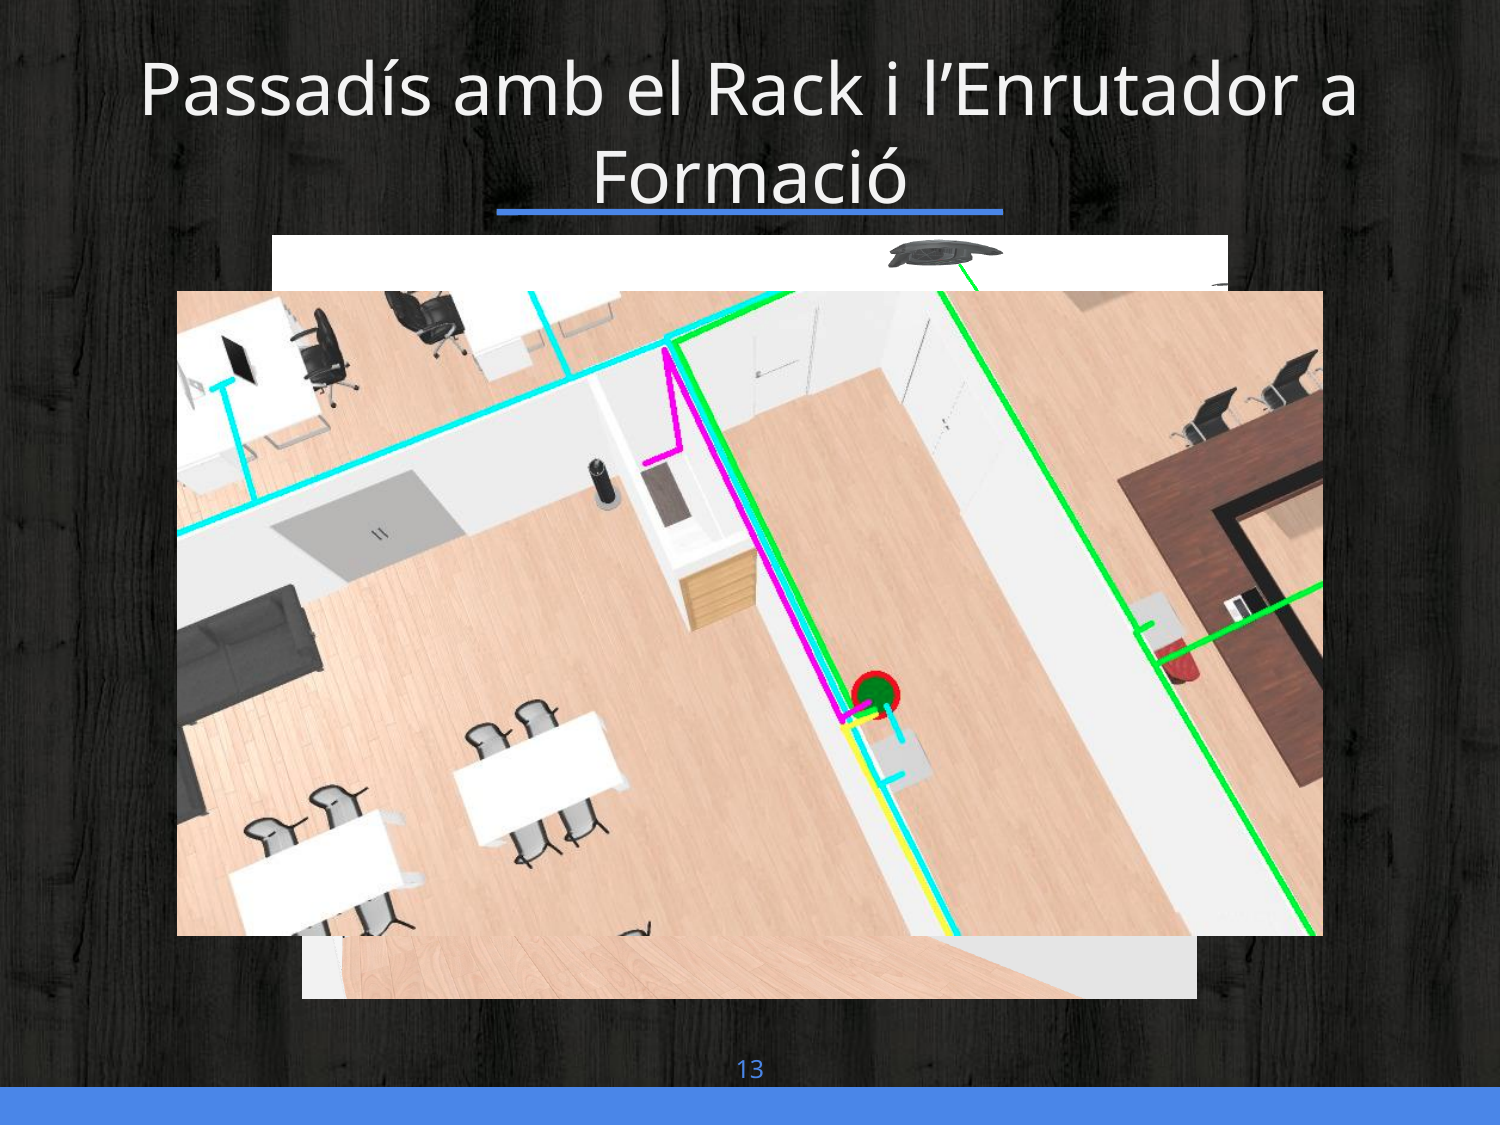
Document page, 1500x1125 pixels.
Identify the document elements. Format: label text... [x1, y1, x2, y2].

text_box [0, 1087, 1500, 1125]
slide_number 13 [705, 1038, 795, 1087]
picture [0, 0, 1500, 1087]
text_box Passadís amb el Rack i l’Enrutador a Formació [49, 27, 1451, 213]
